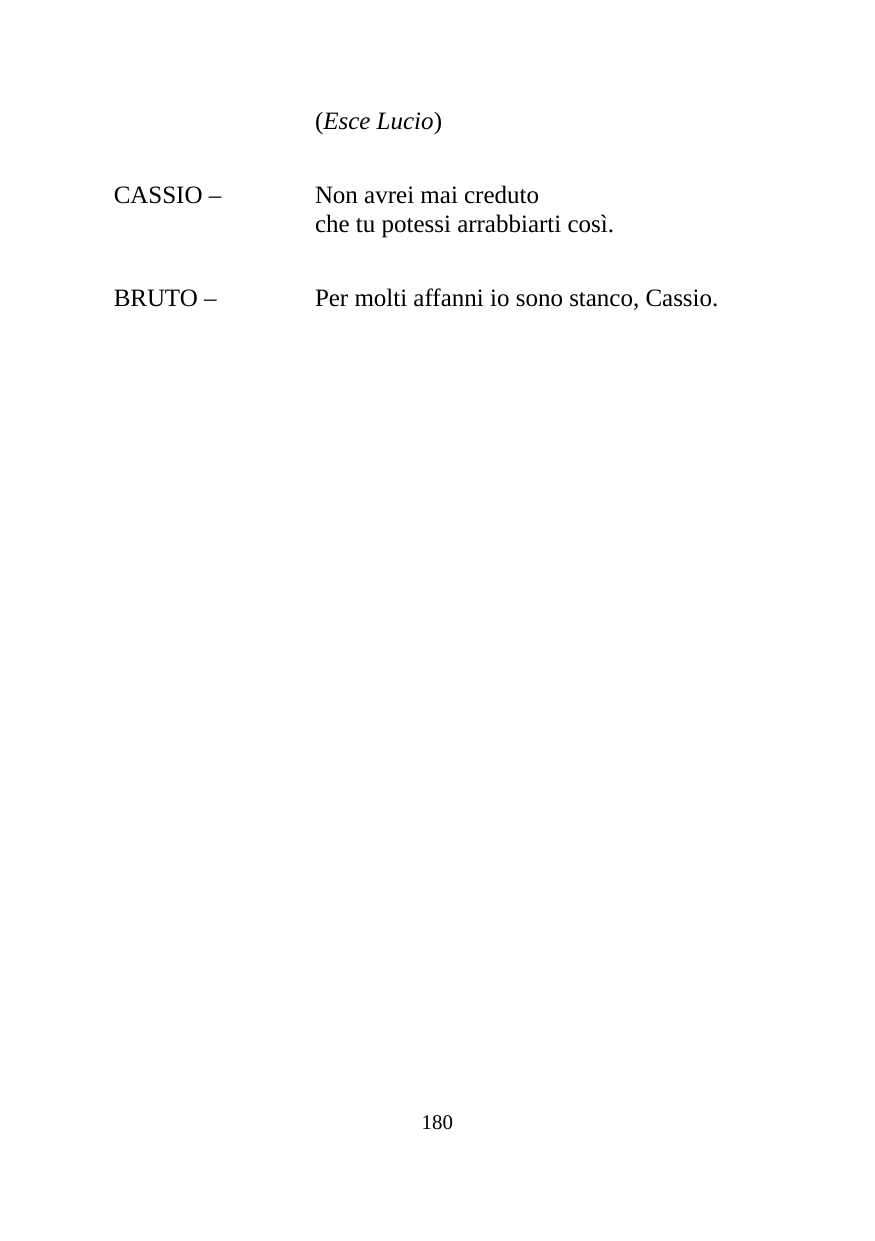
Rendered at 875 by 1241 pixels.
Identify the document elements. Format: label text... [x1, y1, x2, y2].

table_cell BRUTO – [106, 283, 307, 357]
table_cell Non avrei mai creduto che tu potessi arrabbiarti così. [308, 180, 768, 283]
table_cell Per molti affanni io sono stanco, Cassio. [308, 283, 768, 357]
table_cell CASSIO – [106, 180, 307, 283]
table_cell (Esce Lucio) [308, 106, 768, 180]
table_cell [106, 106, 307, 180]
